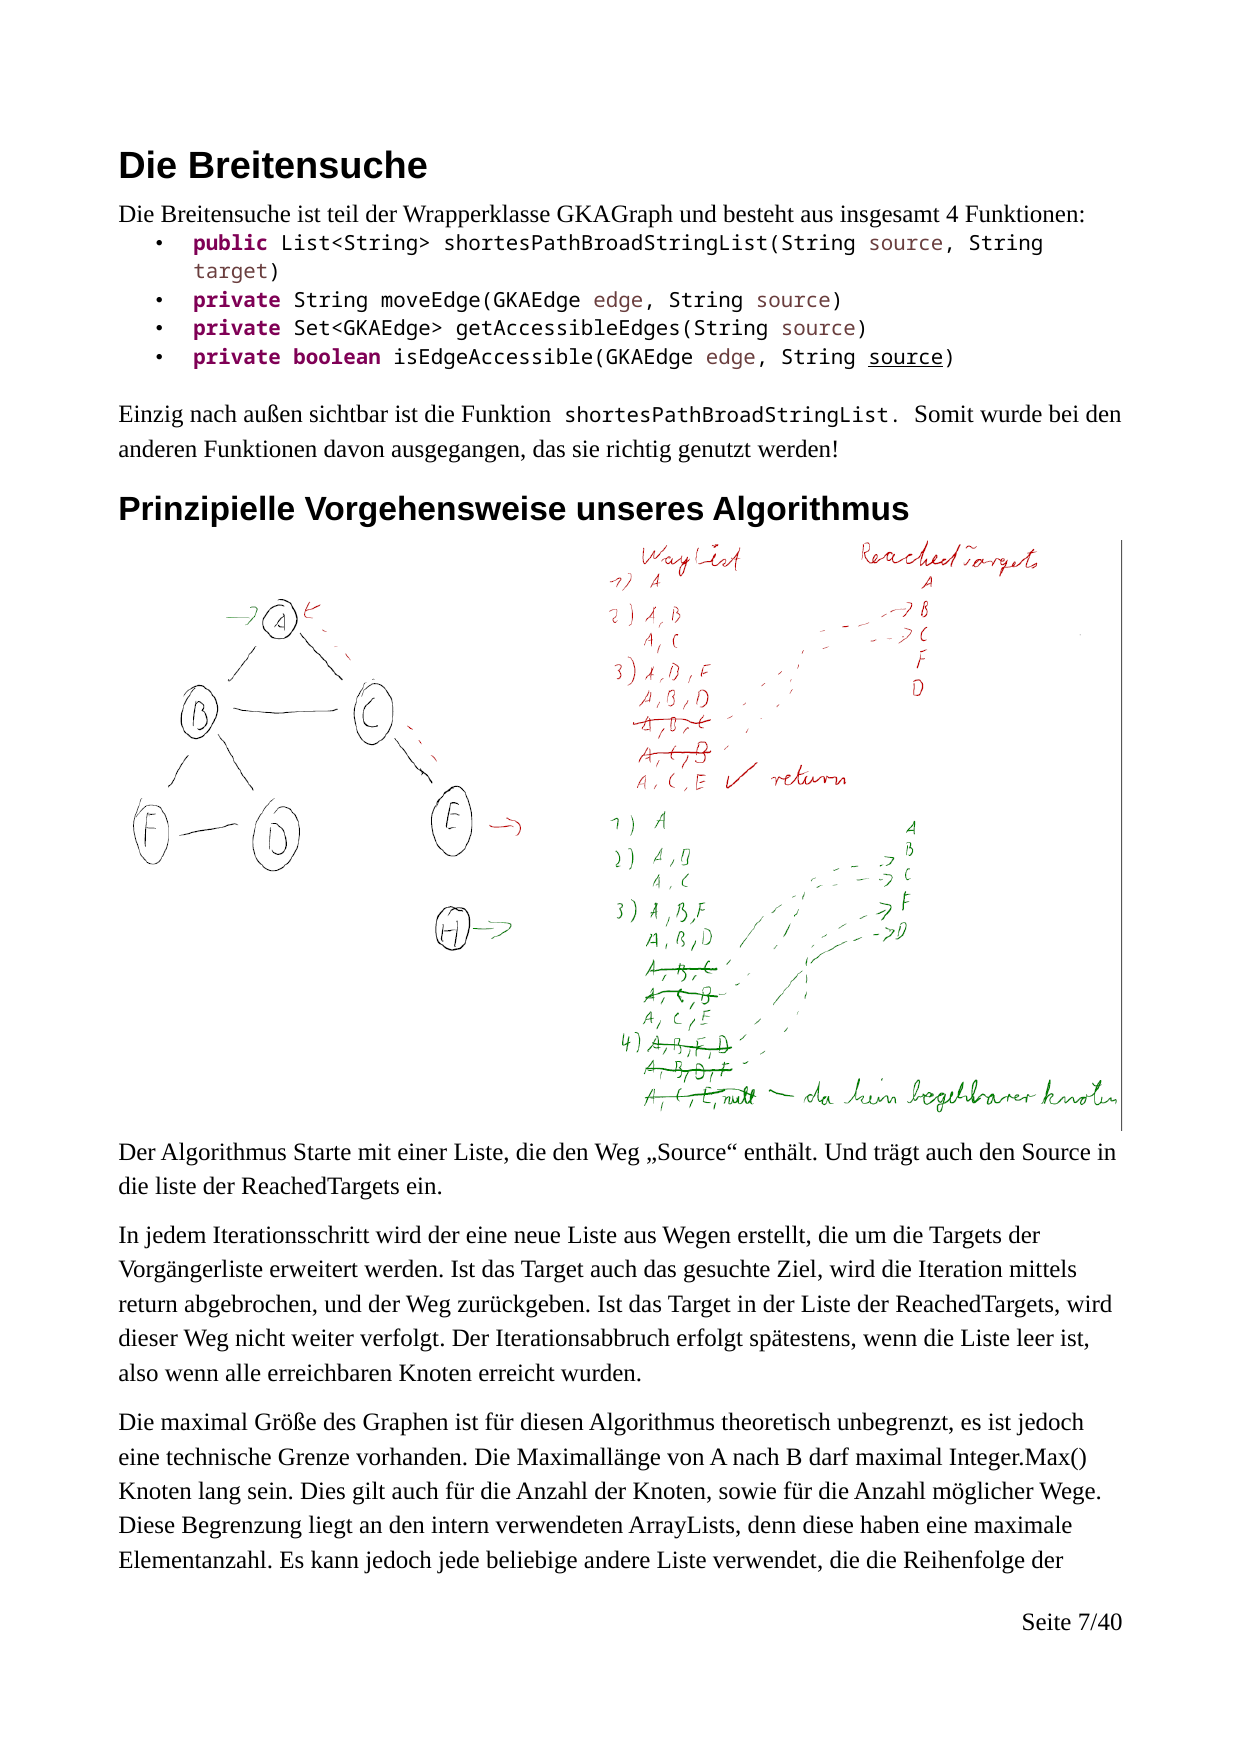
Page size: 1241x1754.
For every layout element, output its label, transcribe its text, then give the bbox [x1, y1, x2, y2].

text Einzig nach außen sichtbar ist die Funktion shortesPathBroadStringList. Somit wurde bei den anderen Funktionen davon ausgegangen, das sie richtig genutzt werden! [118, 399, 1122, 463]
text Die maximal Größe des Graphen ist für diesen Algorithmus theoretisch unbegrenzt, es ist jedoch eine technische Grenze vorhanden. Die Maximallänge von A nach B darf maximal Integer.Max() Knoten lang sein. Dies gilt auch für die Anzahl der Knoten, sowie für die Anzahl möglicher Wege. Diese Begrenzung liegt an den intern verwendeten ArrayLists, denn diese haben eine maximale Elementanzahl. Es kann jedoch jede beliebige andere Liste verwendet, die die Reihenfolge der [118, 1407, 1122, 1574]
subtitle Die Breitensuche [118, 143, 1122, 187]
text In jedem Iterationsschritt wird der eine neue Liste aus Wegen erstellt, die um die Targets der Vorgängerliste erweitert werden. Ist das Target auch das gesuchte Ziel, wird die Iteration mittels return abgebrochen, und der Weg zurückgeben. Ist das Target in der Liste der ReachedTargets, wird dieser Weg nicht weiter verfolgt. Der Iterationsabbruch erfolgt spätestens, wenn die Liste leer ist, also wenn alle erreichbaren Knoten erreicht wurden. [118, 1220, 1122, 1387]
subtitle Prinzipielle Vorgehensweise unseres Algorithmus [118, 489, 1122, 528]
text Der Algorithmus Starte mit einer Liste, die den Weg „Source“ enthält. Und trägt auch den Source in die liste der ReachedTargets ein. [118, 1131, 1122, 1200]
text Die Breitensuche ist teil der Wrapperklasse GKAGraph und besteht aus insgesamt 4 Funktionen: [118, 199, 1122, 228]
list private boolean isEdgeAccessible(GKAEdge edge, String source) [156, 342, 1122, 370]
list private String moveEdge(GKAEdge edge, String source) [156, 285, 1122, 313]
list private Set<GKAEdge> getAccessibleEdges(String source) [156, 313, 1122, 342]
list public List<String> shortesPathBroadStringList(String source, String target) [156, 228, 1122, 285]
